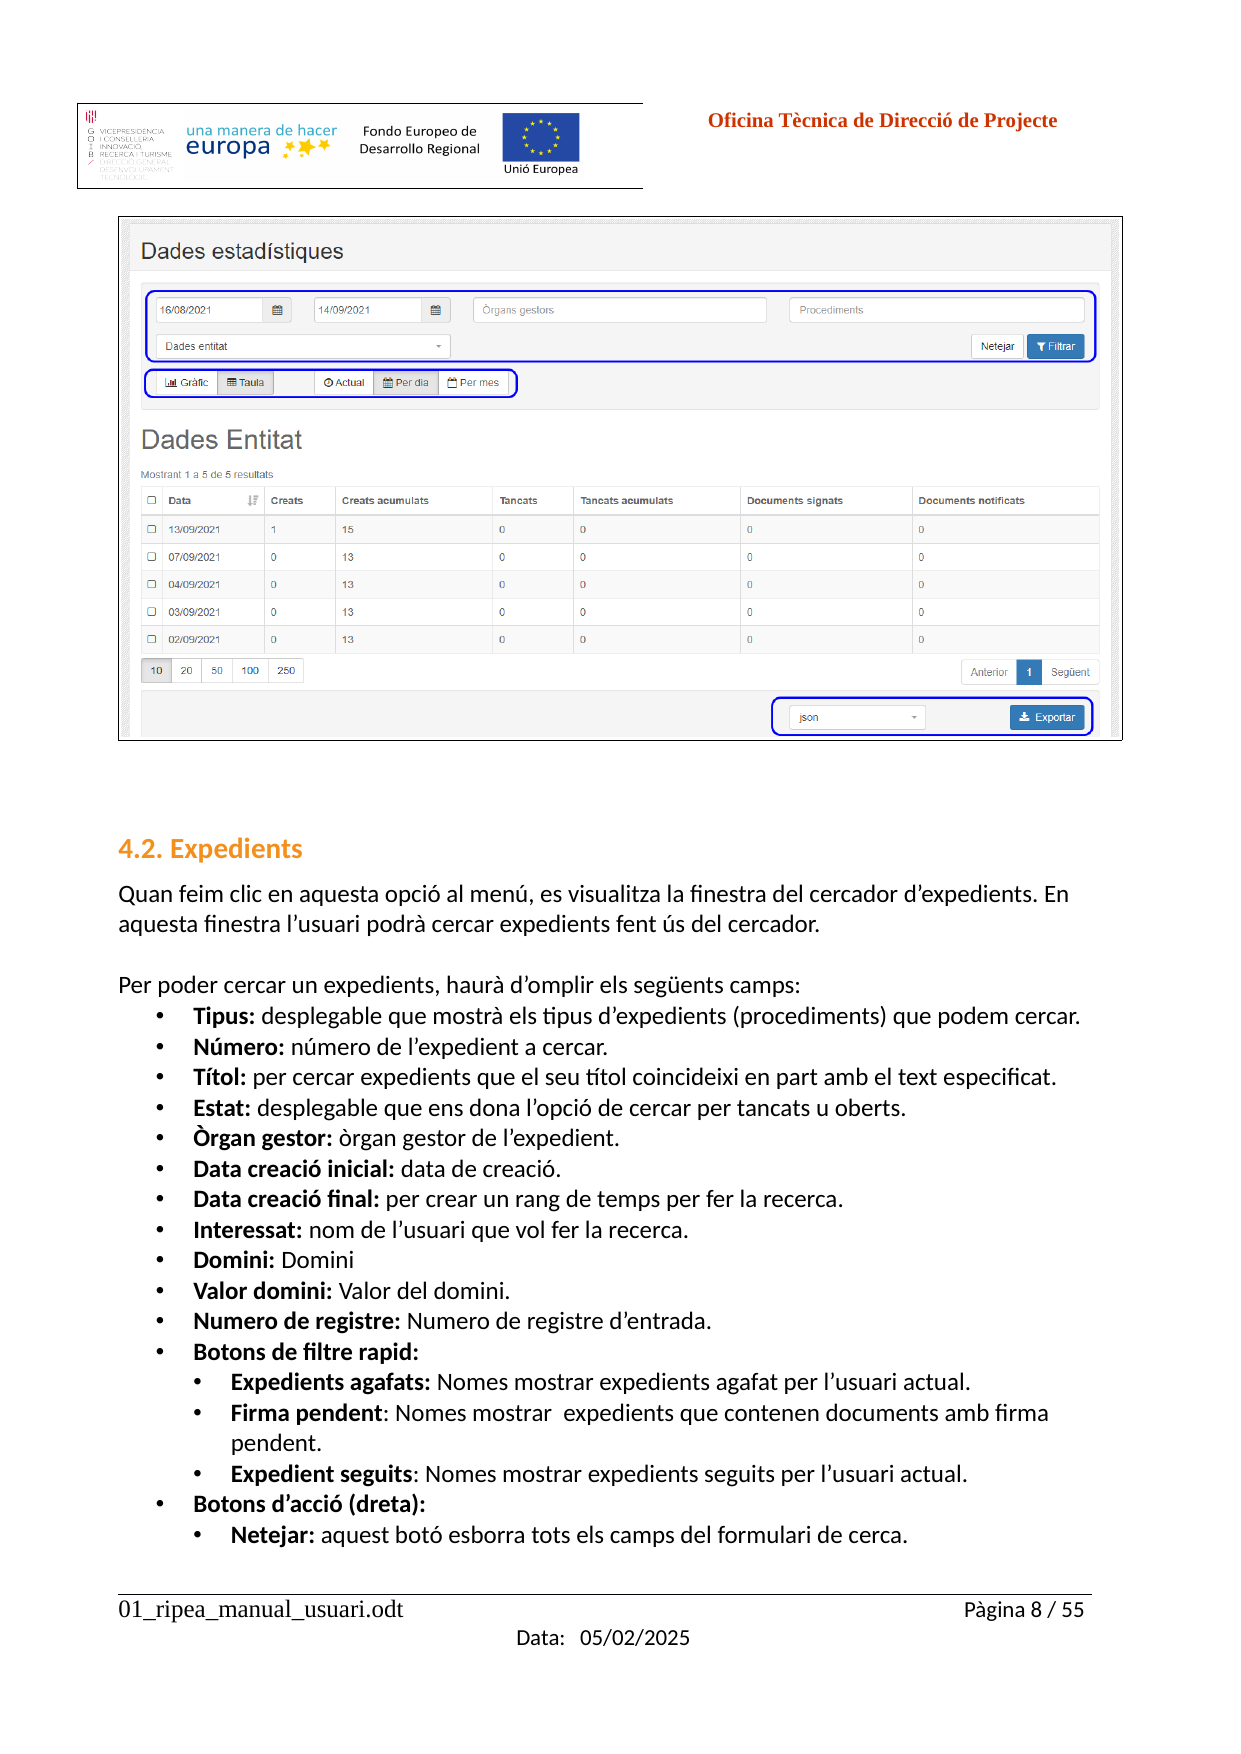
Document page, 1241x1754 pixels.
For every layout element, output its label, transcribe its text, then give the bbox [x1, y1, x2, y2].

list Domini: Domini [156, 1244, 1122, 1275]
list Data creació final: per crear un rang de temps per fer la recerca. [156, 1183, 1122, 1214]
list Tipus: desplegable que mostrà els tipus d’expedients (procediments) que podem cercar. [156, 1000, 1122, 1031]
list Valor domini: Valor del domini. [156, 1275, 1122, 1305]
text Quan feim clic en aquesta opció al menú, es visualitza la finestra del cercador d’expedients. En aquesta finestra l’usuari podrà cercar expedients fent ús del cercador. [118, 878, 1122, 939]
picture [121, 219, 1119, 737]
list Número: número de l’expedient a cercar. [156, 1031, 1122, 1061]
list Expedients agafats: Nomes mostrar expedients agafat per l’usuari actual. [193, 1366, 1122, 1397]
list Botons de filtre rapid: [156, 1336, 1122, 1366]
list Òrgan gestor: òrgan gestor de l’expedient. [156, 1122, 1122, 1153]
list Data creació inicial: data de creació. [156, 1153, 1122, 1183]
list Títol: per cercar expedients que el seu títol coincideixi en part amb el text especificat. [156, 1061, 1122, 1092]
list Numero de registre: Numero de registre d’entrada. [156, 1305, 1122, 1336]
list Estat: desplegable que ens dona l’opció de cercar per tancats u oberts. [156, 1092, 1122, 1122]
list Botons d’acció (dreta): [156, 1488, 1122, 1519]
text Per poder cercar un expedients, haurà d’omplir els següents camps: [118, 969, 1122, 1000]
subtitle 4.2. Expedients [118, 830, 1122, 866]
list Interessat: nom de l’usuari que vol fer la recerca. [156, 1214, 1122, 1244]
list Netejar: aquest botó esborra tots els camps del formulari de cerca. [193, 1519, 1122, 1549]
list Firma pendent: Nomes mostrar expedients que contenen documents amb firma pendent. [193, 1397, 1122, 1458]
list Expedient seguits: Nomes mostrar expedients seguits per l’usuari actual. [193, 1458, 1122, 1488]
picture [82, 108, 178, 182]
picture [184, 108, 585, 182]
